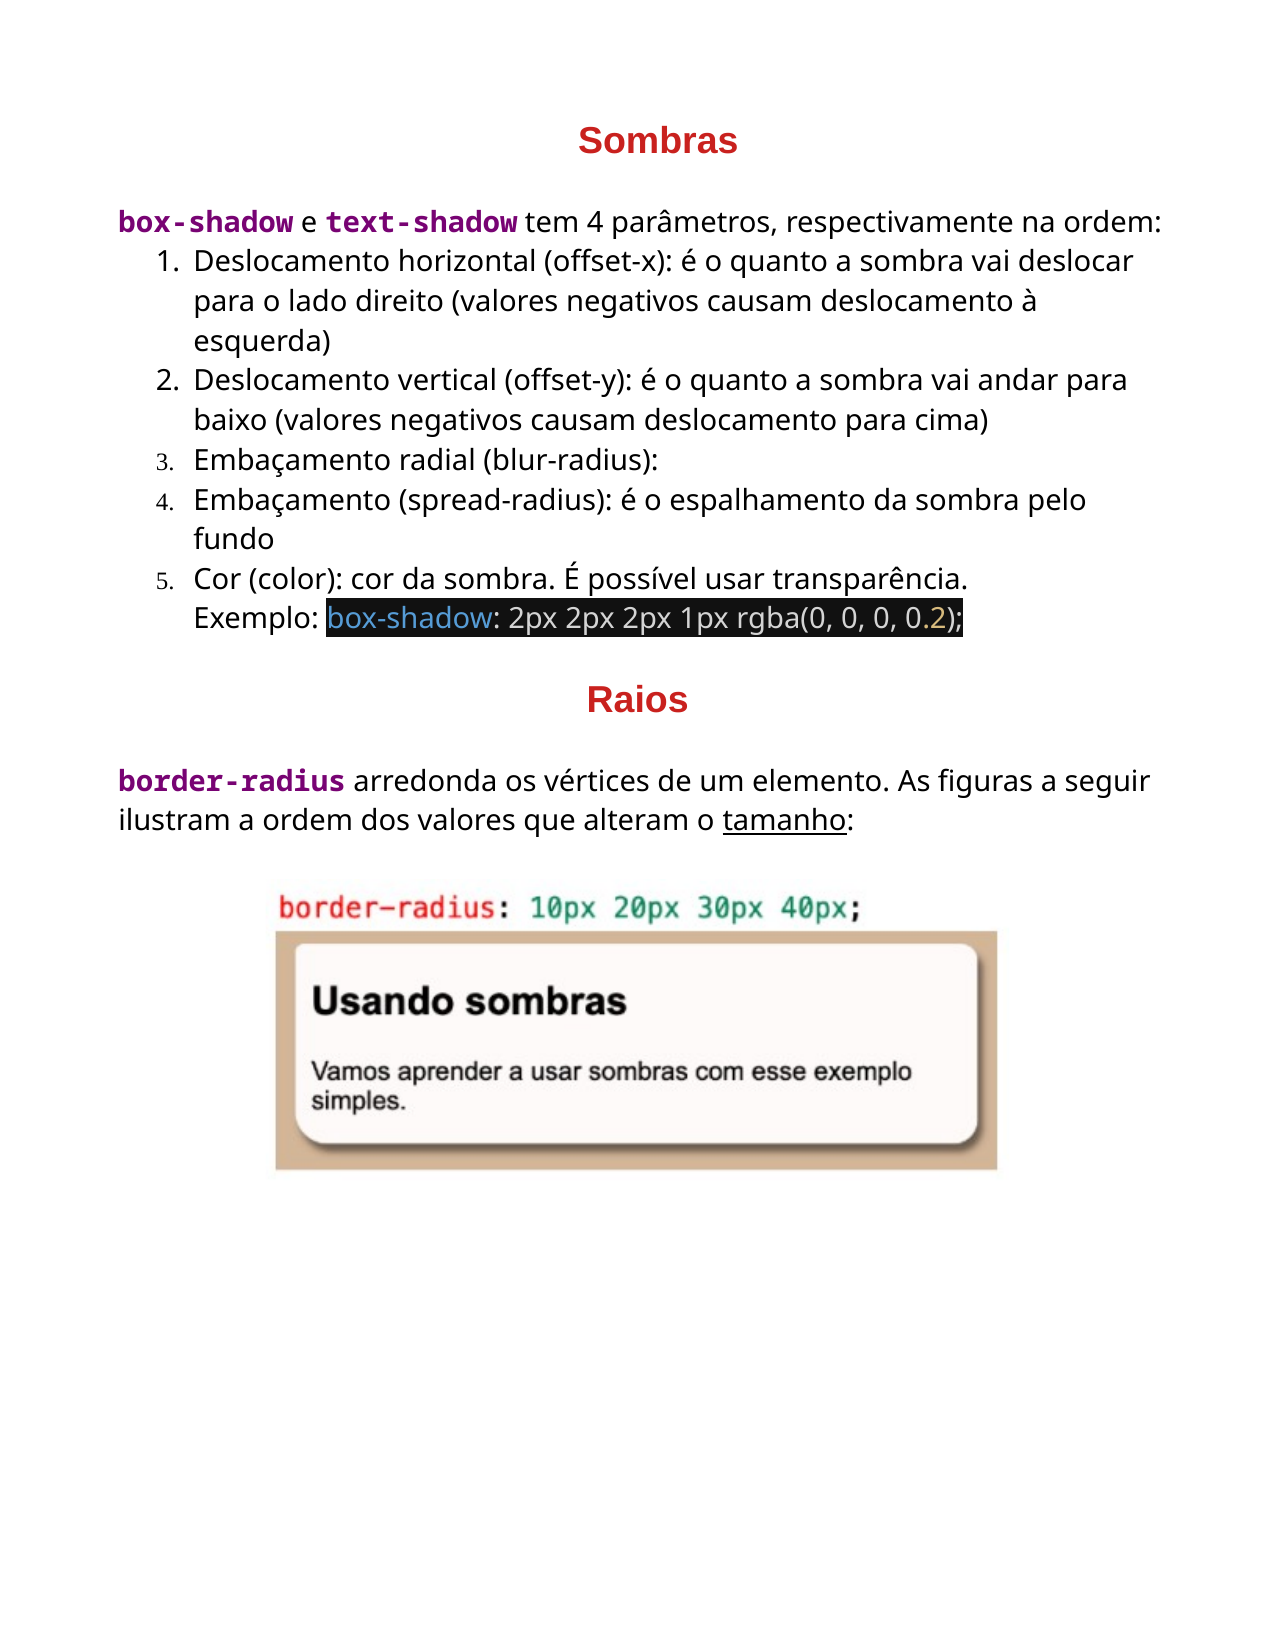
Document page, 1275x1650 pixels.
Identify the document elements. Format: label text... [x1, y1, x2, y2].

picture [265, 879, 1010, 1184]
list Embaçamento radial (blur-radius): [156, 439, 1157, 479]
text box-shadow e text-shadow tem 4 parâmetros, respectivamente na ordem: [118, 201, 1198, 241]
list Deslocamento vertical (offset-y): é o quanto a sombra vai andar para baixo (valores negativos causam deslocamento para cima) [156, 360, 1157, 439]
text Raios [118, 677, 1157, 720]
list Deslocamento horizontal (offset-x): é o quanto a sombra vai deslocar para o lado direito (valores negativos causam deslocamento à esquerda) [156, 241, 1157, 360]
list Cor (color): cor da sombra. É possível usar transparência. Exemplo: box-shadow: 2px 2px 2px 1px rgba(0, 0, 0, 0.2); [156, 558, 1157, 637]
text Sombras [118, 118, 1198, 161]
text border-radius arredonda os vértices de um elemento. As figuras a seguir ilustram a ordem dos valores que alteram o tamanho: [118, 760, 1157, 839]
list Embaçamento (spread-radius): é o espalhamento da sombra pelo fundo [156, 479, 1157, 558]
